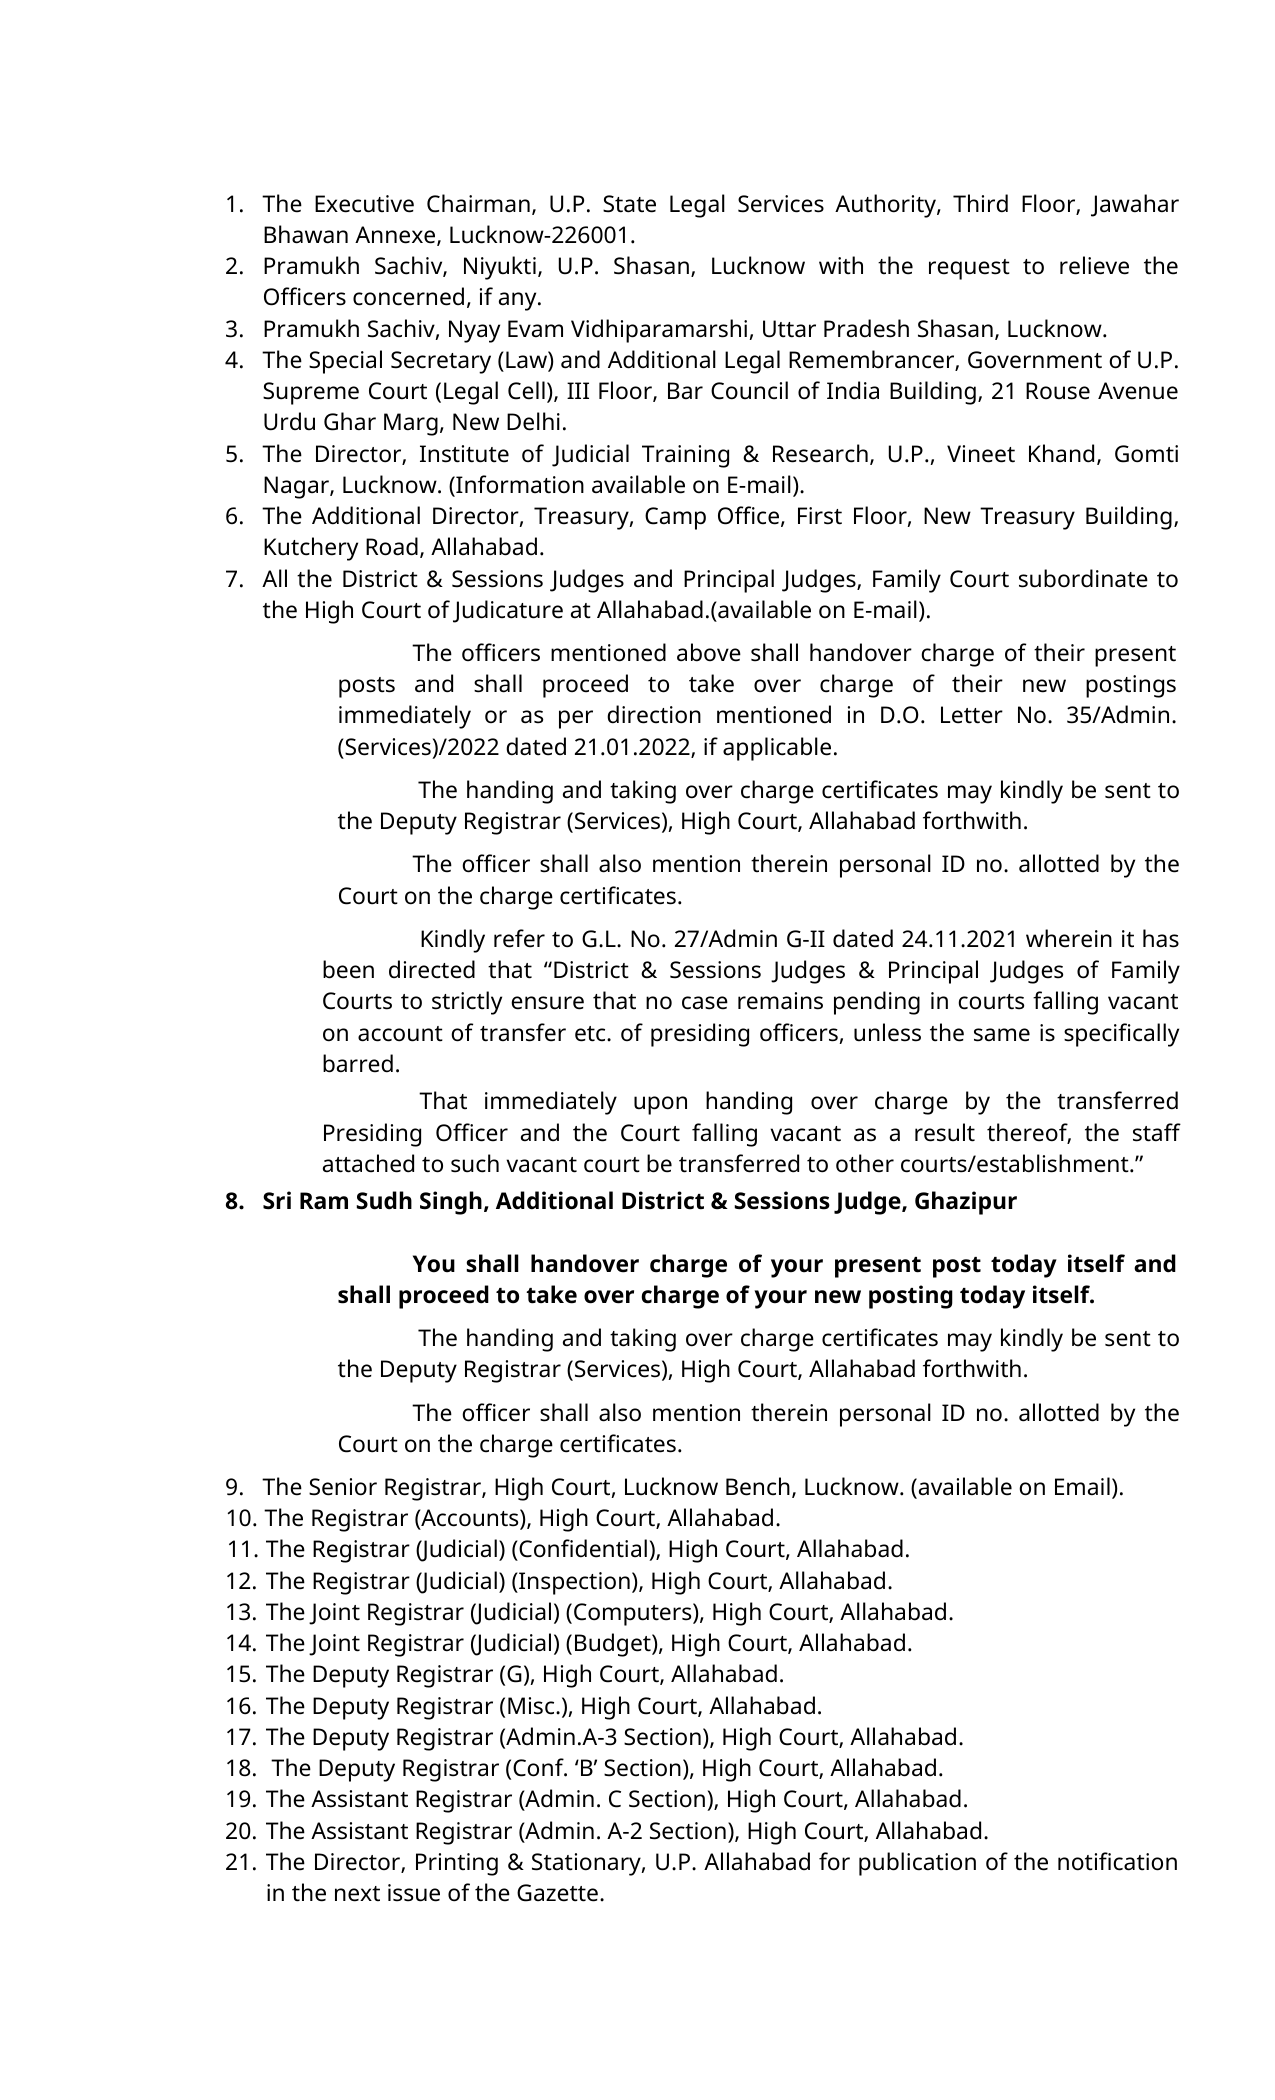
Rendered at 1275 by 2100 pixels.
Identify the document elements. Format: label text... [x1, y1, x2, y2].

text Kindly refer to G.L. No. 27/Admin G-II dated 24.11.2021 wherein it has been directed that “District & Sessions Judges & Principal Judges of Family Courts to strictly ensure that no case remains pending in courts falling vacant on account of transfer etc. of presiding officers, unless the same is specifically barred. [322, 923, 1181, 1079]
list The Deputy Registrar (G), High Court, Allahabad. [225, 1658, 1181, 1690]
list The Assistant Registrar (Admin. C Section), High Court, Allahabad. [225, 1783, 1181, 1815]
list The Deputy Registrar (Misc.), High Court, Allahabad. [225, 1690, 1181, 1721]
list All the District & Sessions Judges and Principal Judges, Family Court subordinate to the High Court of Judicature at Allahabad.(available on E-mail). [225, 562, 1181, 625]
text You shall handover charge of your present post today itself and shall proceed to take over charge of your new posting today itself. [337, 1247, 1178, 1310]
list The Registrar (Judicial) (Confidential), High Court, Allahabad. [227, 1533, 1181, 1565]
list The Senior Registrar, High Court, Lucknow Bench, Lucknow. (available on Email). [225, 1471, 1181, 1502]
text The officer shall also mention therein personal ID no. allotted by the Court on the charge certificates. [337, 1396, 1181, 1459]
list Pramukh Sachiv, Nyay Evam Vidhiparamarshi, Uttar Pradesh Shasan, Lucknow. [225, 312, 1181, 344]
text The officer shall also mention therein personal ID no. allotted by the Court on the charge certificates. [337, 848, 1181, 911]
list The Registrar (Accounts), High Court, Allahabad. [225, 1502, 1181, 1533]
text The handing and taking over charge certificates may kindly be sent to the Deputy Registrar (Services), High Court, Allahabad forthwith. [300, 774, 1181, 836]
list The Assistant Registrar (Admin. A-2 Section), High Court, Allahabad. [225, 1815, 1181, 1846]
list The Registrar (Judicial) (Inspection), High Court, Allahabad. [225, 1565, 1181, 1596]
list The Joint Registrar (Judicial) (Budget), High Court, Allahabad. [225, 1627, 1181, 1658]
text The handing and taking over charge certificates may kindly be sent to the Deputy Registrar (Services), High Court, Allahabad forthwith. [300, 1322, 1181, 1384]
text That immediately upon handing over charge by the transferred Presiding Officer and the Court falling vacant as a result thereof, the staff attached to such vacant court be transferred to other courts/establishment.” [322, 1085, 1181, 1179]
text The officers mentioned above shall handover charge of their present posts and shall proceed to take over charge of their new postings immediately or as per direction mentioned in D.O. Letter No. 35/Admin. (Services)/2022 dated 21.01.2022, if applicable. [337, 637, 1178, 762]
list The Director, Institute of Judicial Training & Research, U.P., Vineet Khand, Gomti Nagar, Lucknow. (Information available on E-mail). [225, 437, 1181, 500]
list The Deputy Registrar (Conf. ‘B’ Section), High Court, Allahabad. [225, 1752, 1181, 1783]
list The Joint Registrar (Judicial) (Computers), High Court, Allahabad. [225, 1596, 1181, 1627]
list The Director, Printing & Stationary, U.P. Allahabad for publication of the notification in the next issue of the Gazette. [225, 1846, 1181, 1908]
list The Additional Director, Treasury, Camp Office, First Floor, New Treasury Building, Kutchery Road, Allahabad. [225, 500, 1181, 562]
list The Executive Chairman, U.P. State Legal Services Authority, Third Floor, Jawahar Bhawan Annexe, Lucknow-226001. [225, 187, 1181, 250]
list Pramukh Sachiv, Niyukti, U.P. Shasan, Lucknow with the request to relieve the Officers concerned, if any. [225, 250, 1181, 312]
list The Special Secretary (Law) and Additional Legal Remembrancer, Government of U.P. Supreme Court (Legal Cell), III Floor, Bar Council of India Building, 21 Rouse Avenue Urdu Ghar Marg, New Delhi. [225, 344, 1181, 437]
list Sri Ram Sudh Singh, Additional District & Sessions Judge, Ghazipur [225, 1185, 1181, 1216]
list The Deputy Registrar (Admin.A-3 Section), High Court, Allahabad. [225, 1721, 1181, 1752]
